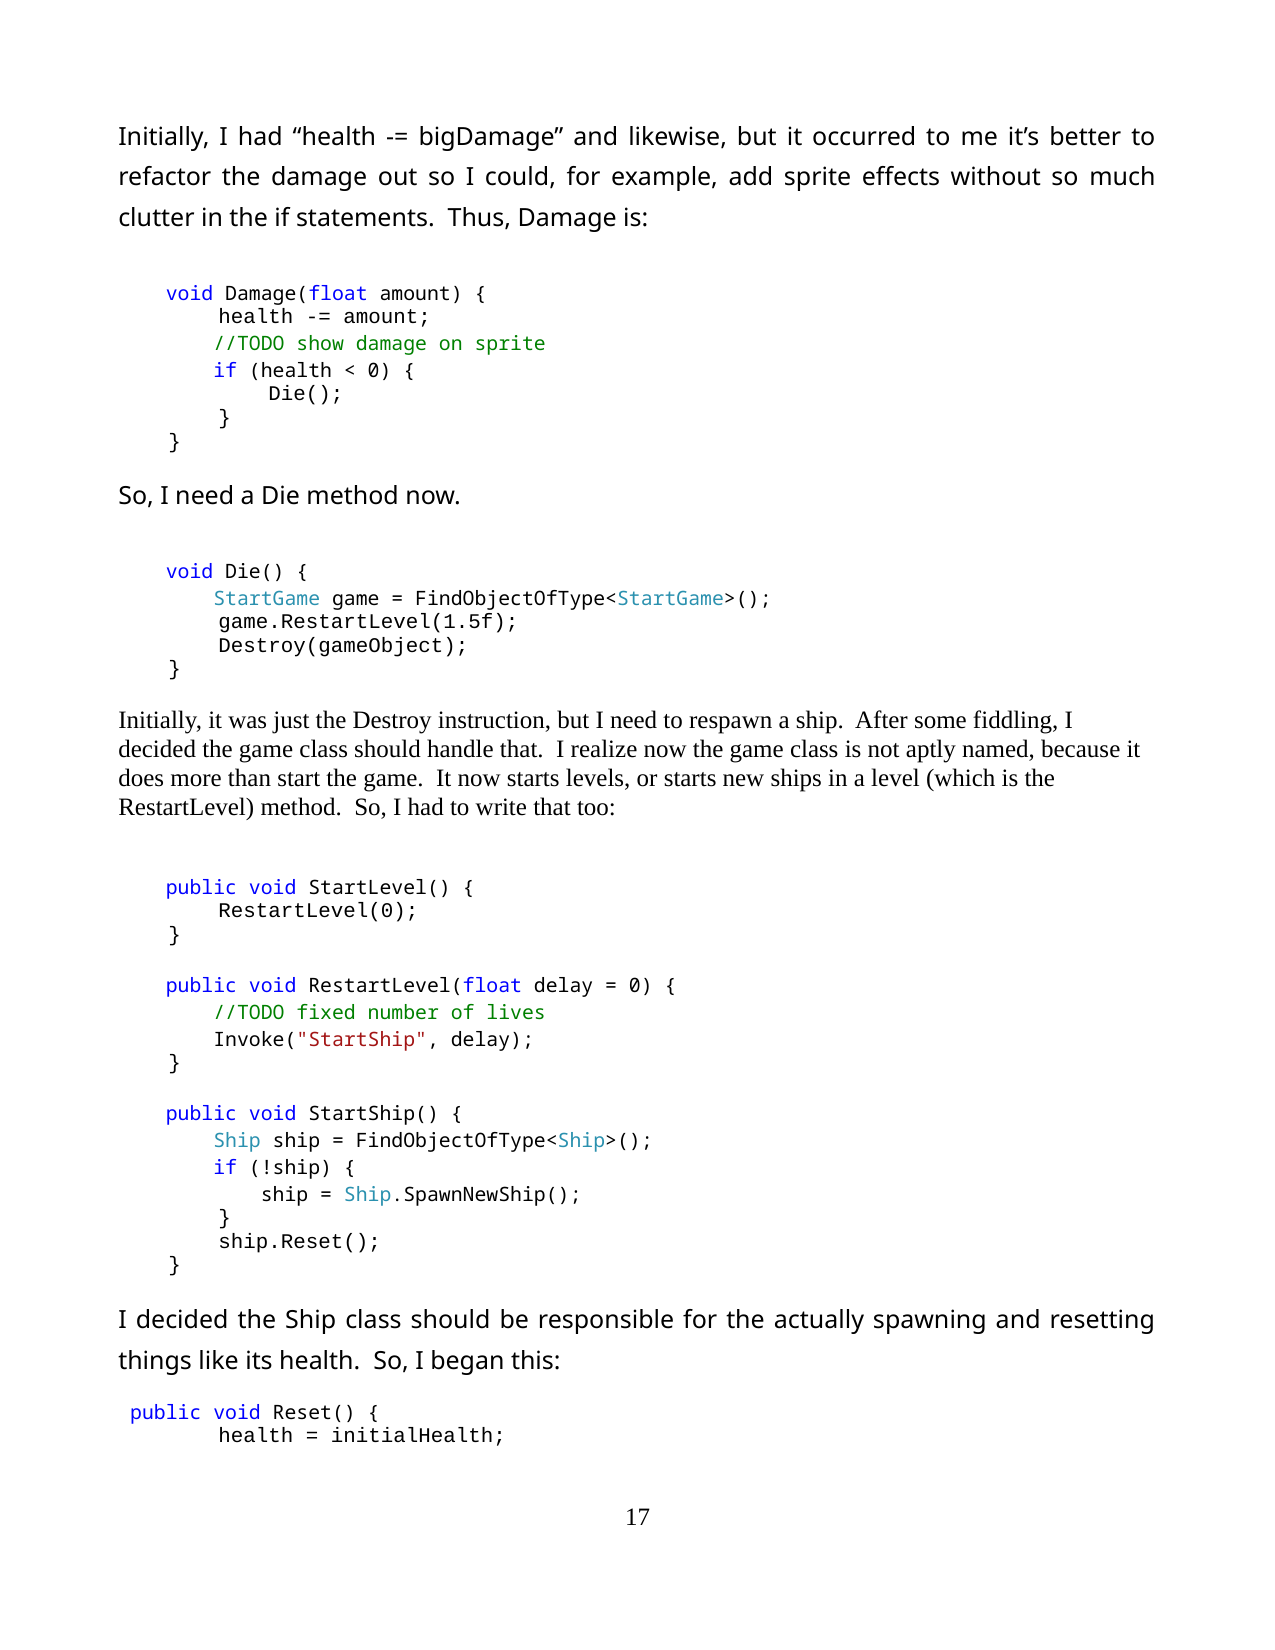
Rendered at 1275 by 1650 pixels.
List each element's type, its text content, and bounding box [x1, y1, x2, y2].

text game.RestartLevel(1.5f); [118, 611, 1157, 635]
text ship = Ship.SpawnNewShip(); [118, 1180, 1157, 1207]
text } [118, 1052, 1157, 1076]
text void Die() { [118, 557, 1157, 584]
text Initially, it was just the Destroy instruction, but I need to respawn a ship. After some fiddling, I decided the game class should handle that. I realize now the game class is not aptly named, because it does more than start the game. It now starts levels, or starts new ships in a level (which is the RestartLevel) method. So, I had to write that too: [118, 706, 1157, 821]
text //TODO fixed number of lives [118, 998, 1157, 1025]
text Destroy(gameObject); [118, 635, 1157, 658]
text Die(); [118, 383, 1157, 407]
text RestartLevel(0); [118, 900, 1157, 924]
text public void RestartLevel(float delay = 0) { [118, 971, 1157, 998]
text public void StartLevel() { [118, 873, 1157, 900]
text } [118, 924, 1157, 947]
text if (health < 0) { [118, 356, 1157, 383]
text } [118, 407, 1157, 431]
text //TODO show damage on sprite [118, 329, 1157, 356]
text void Damage(float amount) { [118, 279, 1157, 306]
text } [118, 431, 1157, 454]
text health -= amount; [118, 306, 1157, 329]
text health = initialHealth; [118, 1425, 1157, 1448]
text So, I need a Die method now. [118, 478, 1157, 512]
text StartGame game = FindObjectOfType<StartGame>(); [118, 584, 1157, 611]
text Initially, I had “health -= bigDamage” and likewise, but it occurred to me it’s better to refactor the damage out so I could, for example, add sprite effects without so much clutter in the if statements. Thus, Damage is: [118, 118, 1157, 234]
text } [118, 658, 1157, 682]
text if (!ship) { [118, 1153, 1157, 1180]
text Ship ship = FindObjectOfType<Ship>(); [118, 1126, 1157, 1153]
text Invoke("StartShip", delay); [118, 1025, 1157, 1052]
text I decided the Ship class should be responsible for the actually spawning and resetting things like its health. So, I began this: [118, 1302, 1157, 1377]
text ship.Reset(); [118, 1231, 1157, 1254]
text } [118, 1254, 1157, 1278]
text } [118, 1207, 1157, 1231]
text public void Reset() { [118, 1398, 1157, 1425]
text public void StartShip() { [118, 1099, 1157, 1126]
